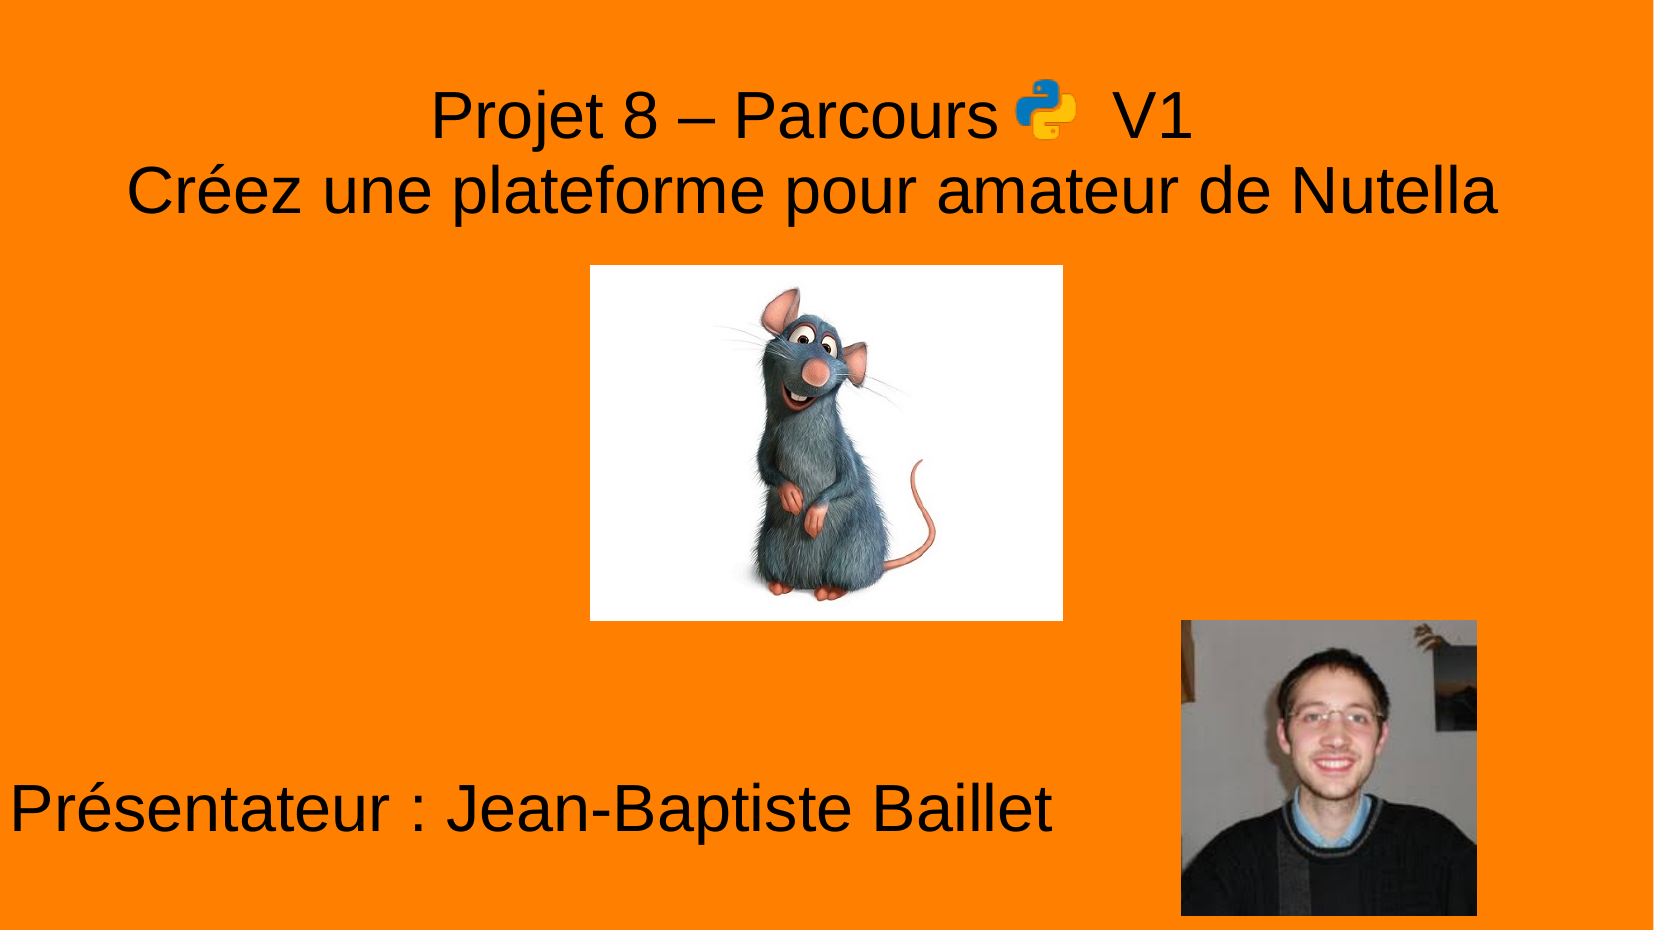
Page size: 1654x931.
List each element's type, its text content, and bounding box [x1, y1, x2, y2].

picture [590, 265, 1063, 621]
title Projet 8 – Parcours V1 Créez une plateforme pour amateur de Nutella [68, 43, 1557, 263]
picture [1009, 72, 1085, 148]
list Présentateur : Jean-Baptiste Baillet [0, 771, 1241, 931]
picture [1181, 620, 1477, 916]
